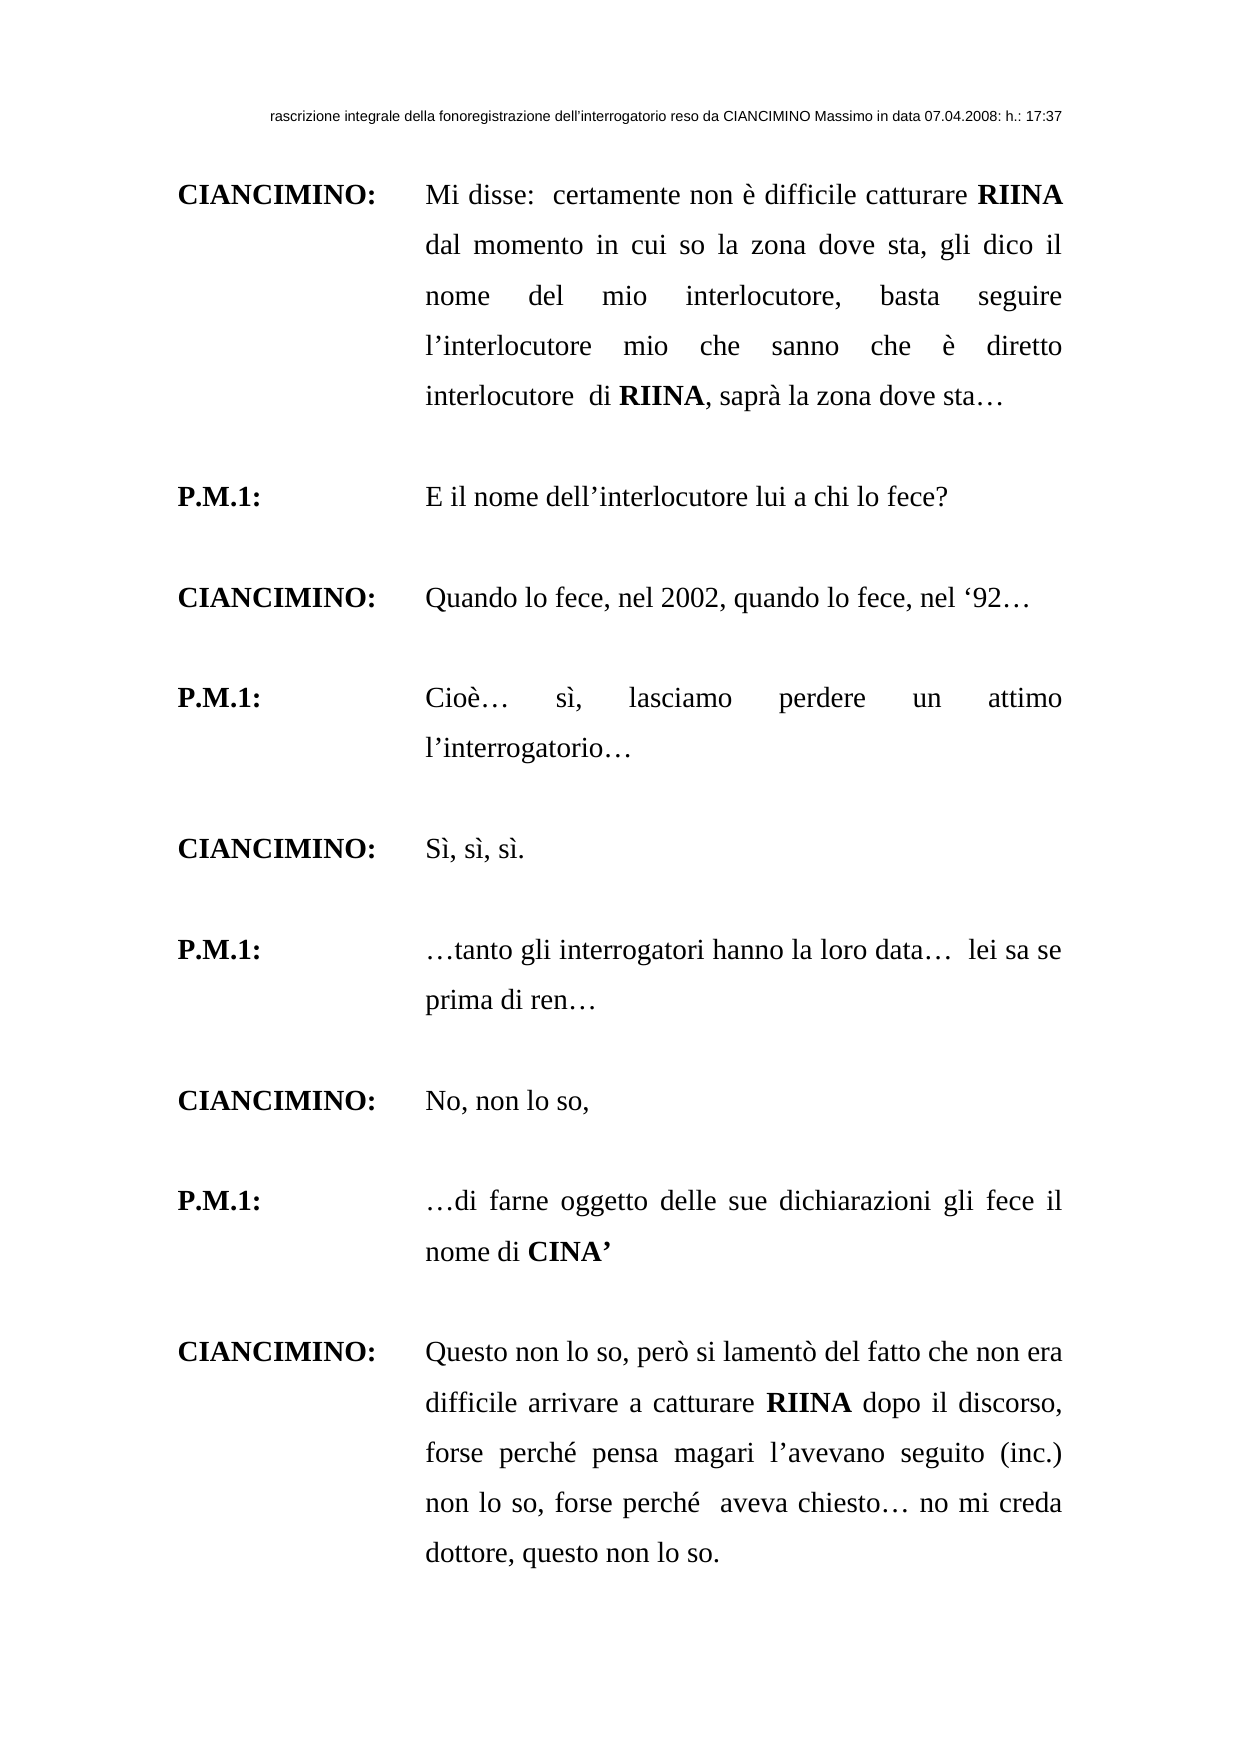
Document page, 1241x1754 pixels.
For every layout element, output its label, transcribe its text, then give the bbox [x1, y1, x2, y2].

text CIANCIMINO: Quando lo fece, nel 2002, quando lo fece, nel ‘92… [177, 580, 1063, 613]
text P.M.1: E il nome dell’interlocutore lui a chi lo fece? [177, 479, 1063, 513]
text CIANCIMINO: Sì, sì, sì. [177, 831, 1063, 865]
text P.M.1: Cioè… sì, lasciamo perdere un attimo l’interrogatorio… [177, 680, 1063, 764]
text CIANCIMINO: Mi disse: certamente non è difficile catturare RIINA dal momento in cui so la zona dove sta, gli dico il nome del mio interlocutore, basta seguire l’interlocutore mio che sanno che è diretto interlocutore di RIINA, saprà la zona dove sta… [177, 177, 1063, 412]
text P.M.1: …di farne oggetto delle sue dichiarazioni gli fece il nome di CINA’ [177, 1183, 1063, 1267]
text CIANCIMINO: Questo non lo so, però si lamentò del fatto che non era difficile arrivare a catturare RIINA dopo il discorso, forse perché pensa magari l’avevano seguito (inc.) non lo so, forse perché aveva chiesto… no mi creda dottore, questo non lo so. [177, 1334, 1063, 1569]
text CIANCIMINO: No, non lo so, [177, 1083, 1063, 1116]
text P.M.1: …tanto gli interrogatori hanno la loro data… lei sa se prima di ren… [177, 932, 1063, 1016]
